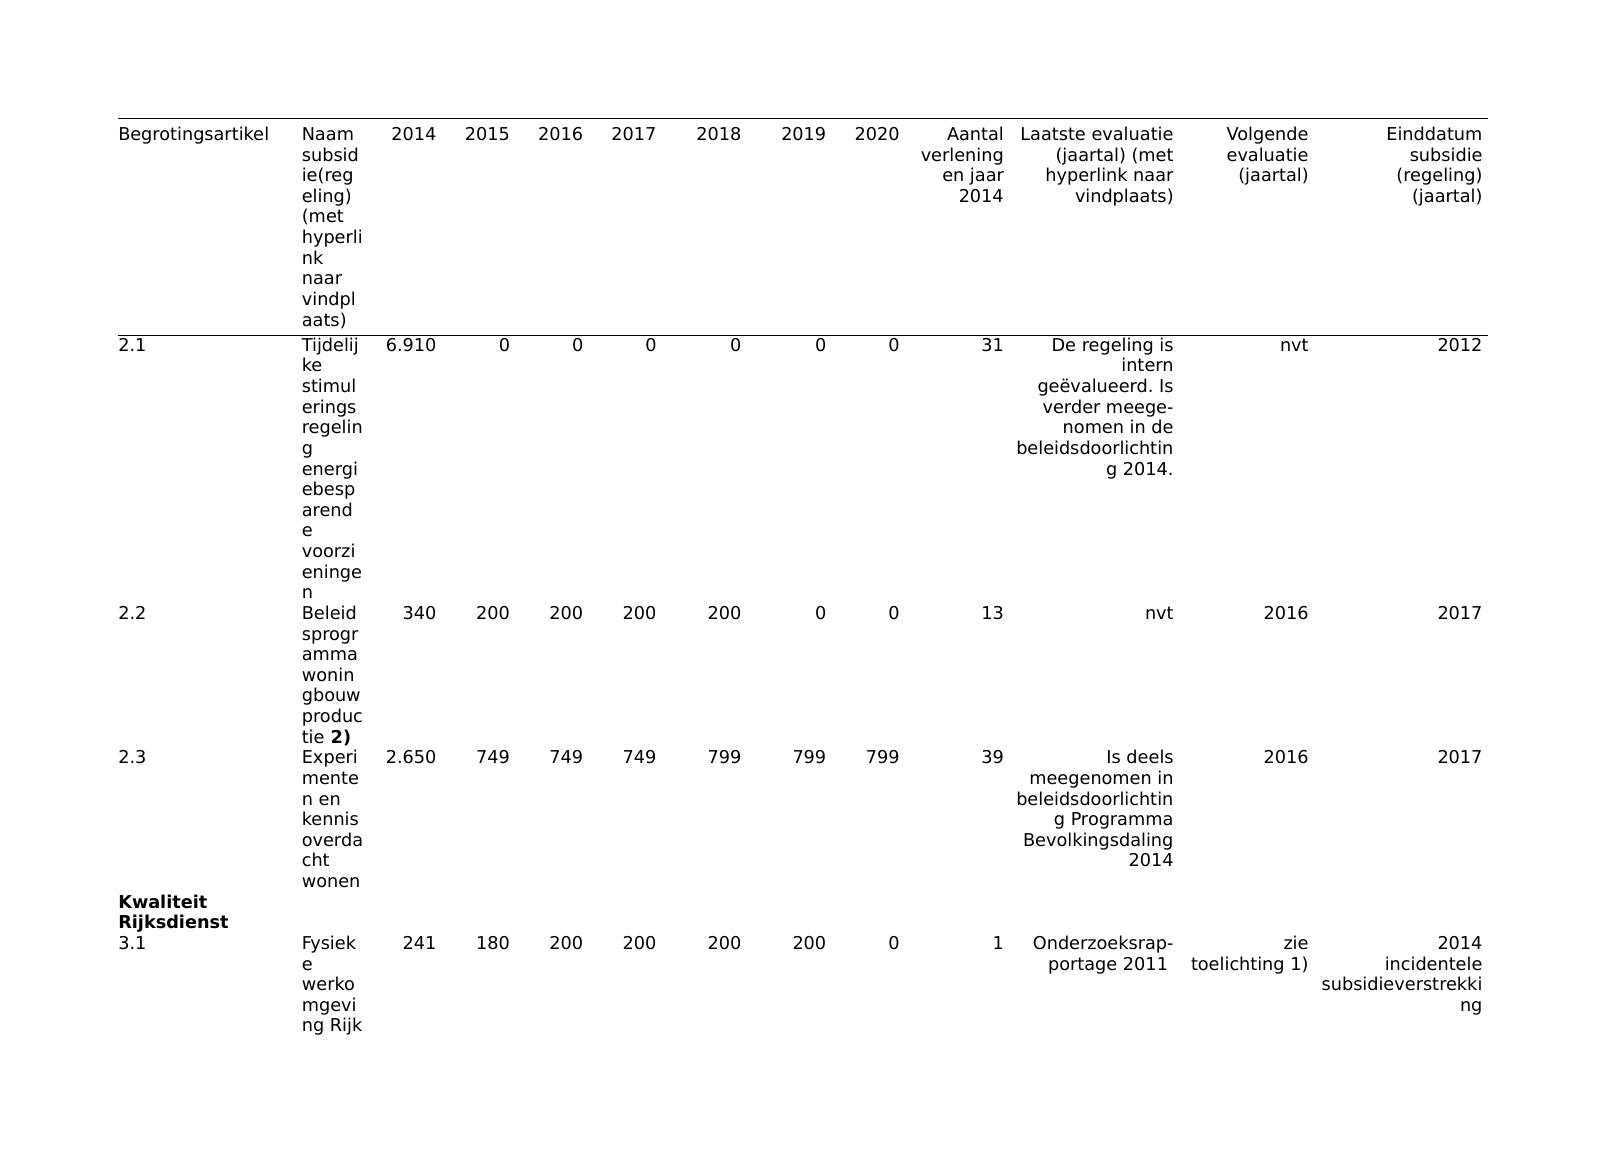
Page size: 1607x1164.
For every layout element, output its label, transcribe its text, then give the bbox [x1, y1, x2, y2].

table_header 2014 [369, 119, 442, 335]
table_header Naam subsidie(regeling) (met hyperlink naar vindplaats) [296, 119, 369, 335]
table_cell 200 [662, 603, 747, 747]
table_cell [516, 892, 589, 933]
table_cell [832, 892, 905, 933]
table_header 2017 [589, 119, 662, 335]
table_cell 2017 [1314, 747, 1488, 892]
table_cell [369, 892, 442, 933]
table_cell 200 [589, 603, 662, 747]
table_cell 2.3 [118, 747, 296, 892]
table_cell 0 [662, 336, 747, 603]
table_cell 6.910 [369, 336, 442, 603]
table_cell nvt [1179, 336, 1314, 603]
table_header Laatste evaluatie (jaartal) (met hyperlink naar vindplaats) [1010, 119, 1179, 335]
table_cell 2012 [1314, 336, 1488, 603]
table_cell 2.650 [369, 747, 442, 892]
table_cell Is deels meegenomen in beleidsdoorlichting Programma Bevolkingsdaling 2014 [1010, 747, 1179, 892]
table_cell zie toelichting 1) [1179, 933, 1314, 1036]
table_cell 0 [747, 603, 832, 747]
table_cell [1179, 892, 1314, 933]
table_cell [296, 892, 369, 933]
table_cell nvt [1010, 603, 1179, 747]
table_cell [1314, 892, 1488, 933]
table_cell 749 [516, 747, 589, 892]
table_cell [589, 892, 662, 933]
table_cell 340 [369, 603, 442, 747]
table_cell 2014 incidentele subsidieverstrekking [1314, 933, 1488, 1036]
table_cell 200 [516, 603, 589, 747]
table_cell 2.1 [118, 336, 296, 603]
table_cell [905, 892, 1009, 933]
table_cell Fysieke werkomgeving Rijk [296, 933, 369, 1036]
table_cell Experimenten en kennisoverdacht wonen [296, 747, 369, 892]
table_cell 0 [516, 336, 589, 603]
table_cell De regeling is intern geëvalueerd. Is verder meege-nomen in de beleidsdoorlichting 2014. [1010, 336, 1179, 603]
table_cell 0 [589, 336, 662, 603]
table_cell 200 [747, 933, 832, 1036]
table_cell 3.1 [118, 933, 296, 1036]
table_header Einddatum subsidie (regeling) (jaartal) [1314, 119, 1488, 335]
table_cell 180 [442, 933, 516, 1036]
table_cell 13 [905, 603, 1009, 747]
table_header 2019 [747, 119, 832, 335]
table_cell 799 [747, 747, 832, 892]
table_cell 0 [832, 336, 905, 603]
table_cell [1010, 892, 1179, 933]
table_cell 31 [905, 336, 1009, 603]
table_cell 0 [442, 336, 516, 603]
table_cell 0 [832, 603, 905, 747]
table_cell 200 [516, 933, 589, 1036]
table_cell 200 [442, 603, 516, 747]
table_header 2016 [516, 119, 589, 335]
table_cell 0 [747, 336, 832, 603]
table_cell [662, 892, 747, 933]
table_cell Tijdelijke stimuleringsregeling energiebesparende voorzieningen [296, 336, 369, 603]
table_cell 0 [832, 933, 905, 1036]
table_cell 241 [369, 933, 442, 1036]
table_header 2018 [662, 119, 747, 335]
table_cell 2016 [1179, 747, 1314, 892]
table_header Begrotingsartikel [118, 119, 296, 335]
table_header 2015 [442, 119, 516, 335]
table_cell [747, 892, 832, 933]
table_header Aantal verleningen jaar 2014 [905, 119, 1009, 335]
table_cell 2016 [1179, 603, 1314, 747]
table_cell 1 [905, 933, 1009, 1036]
table_cell 200 [662, 933, 747, 1036]
table_cell 39 [905, 747, 1009, 892]
table_header 2020 [832, 119, 905, 335]
table_cell 749 [442, 747, 516, 892]
table_cell Beleidsprogramma woningbouwproductie 2) [296, 603, 369, 747]
table_cell 799 [832, 747, 905, 892]
table_cell 200 [589, 933, 662, 1036]
table_cell [442, 892, 516, 933]
table_cell 2017 [1314, 603, 1488, 747]
table_cell 2.2 [118, 603, 296, 747]
table_cell 799 [662, 747, 747, 892]
table_cell 749 [589, 747, 662, 892]
table_cell Kwaliteit Rijksdienst [118, 892, 296, 933]
table_header Volgende evaluatie (jaartal) [1179, 119, 1314, 335]
table_cell Onderzoeksrap-portage 2011 [1010, 933, 1179, 1036]
